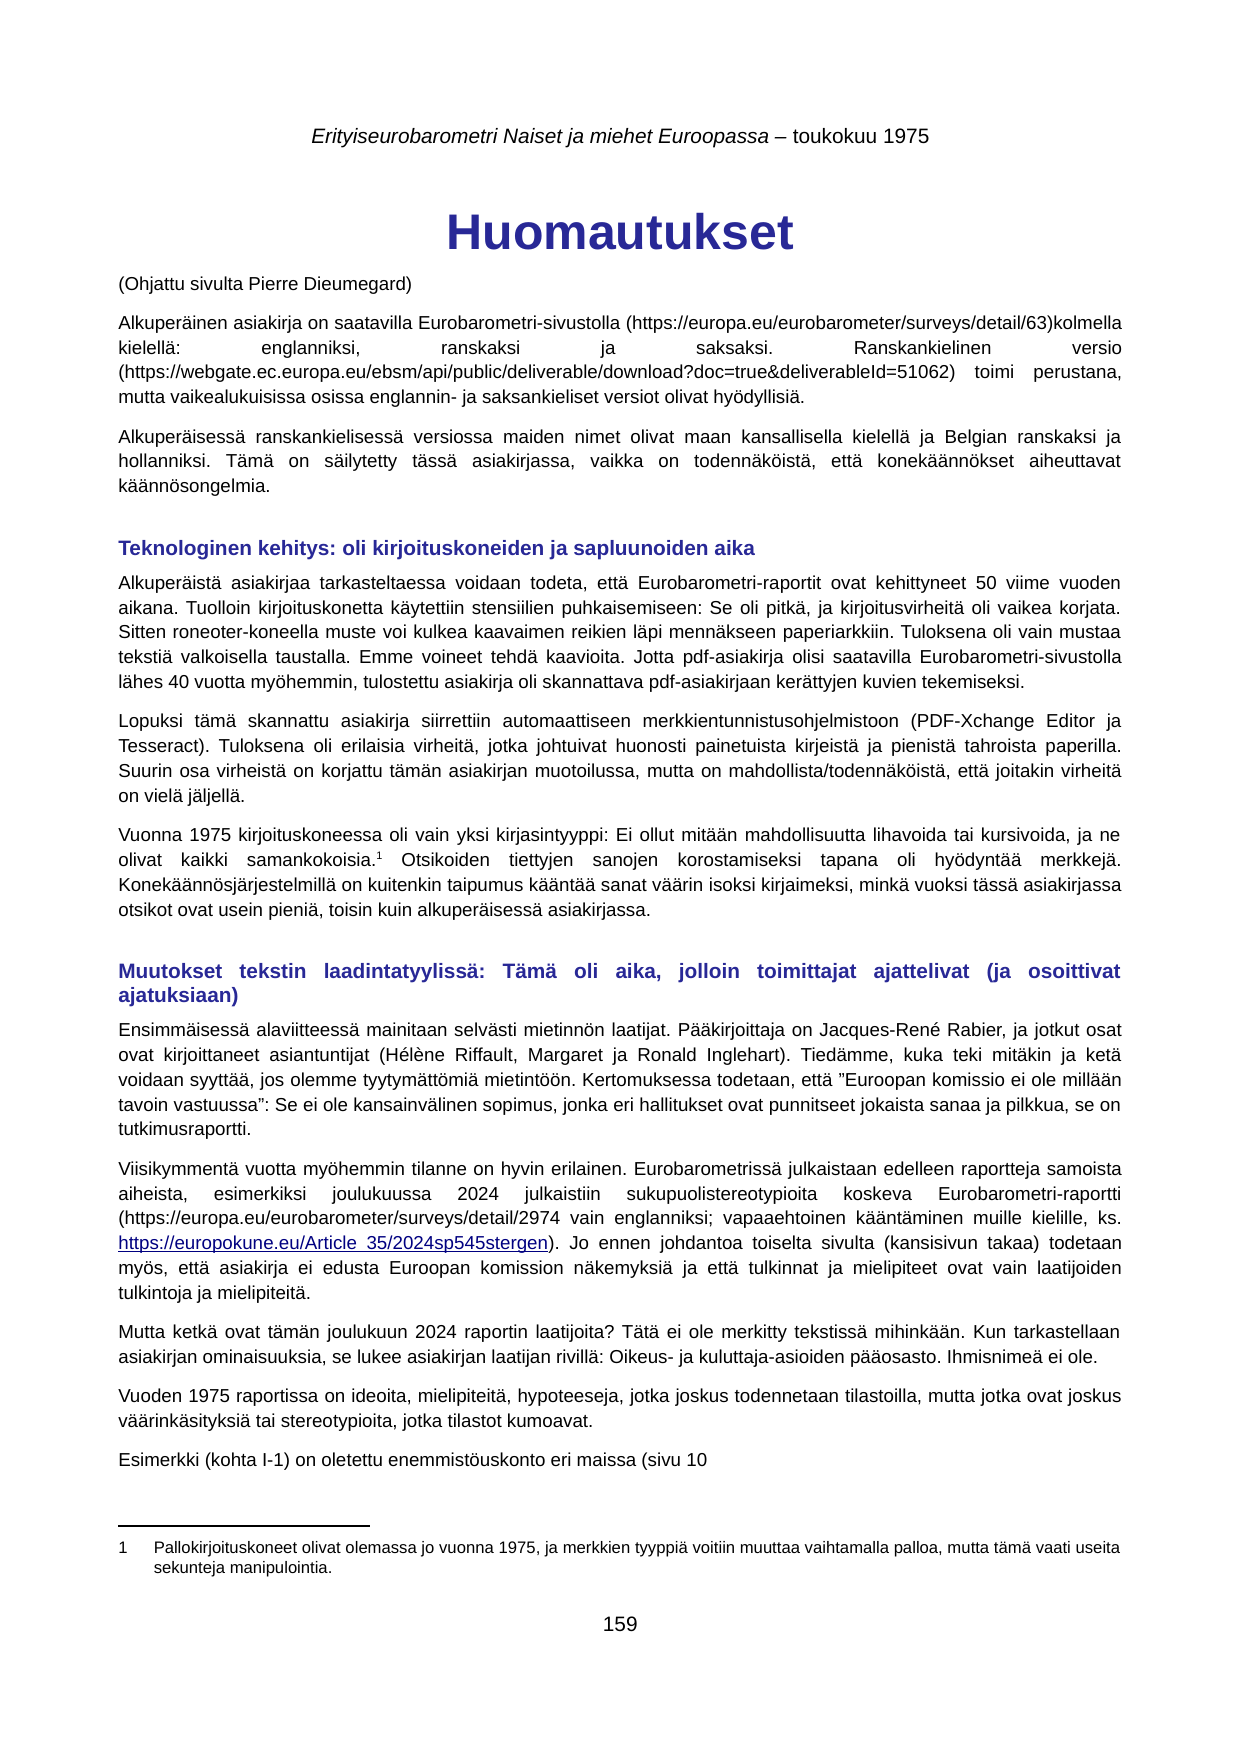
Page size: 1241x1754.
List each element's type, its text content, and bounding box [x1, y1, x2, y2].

text Ensimmäisessä alaviitteessä mainitaan selvästi mietinnön laatijat. Pääkirjoittaja on Jacques-René Rabier, ja jotkut osat ovat kirjoittaneet asiantuntijat (Hélène Riffault, Margaret ja Ronald Inglehart). Tiedämme, kuka teki mitäkin ja ketä voidaan syyttää, jos olemme tyytymättömiä mietintöön. Kertomuksessa todetaan, että ”Euroopan komissio ei ole millään tavoin vastuussa”: Se ei ole kansainvälinen sopimus, jonka eri hallitukset ovat punnitseet jokaista sanaa ja pilkkua, se on tutkimusraportti. [118, 1019, 1122, 1140]
text Mutta ketkä ovat tämän joulukuun 2024 raportin laatijoita? Tätä ei ole merkitty tekstissä mihinkään. Kun tarkastellaan asiakirjan ominaisuuksia, se lukee asiakirjan laatijan rivillä: Oikeus- ja kuluttaja-asioiden pääosasto. Ihmisnimeä ei ole. [118, 1321, 1122, 1367]
text (Ohjattu sivulta Pierre Dieumegard) [118, 272, 1122, 294]
text Pallokirjoituskoneet olivat olemassa jo vuonna 1975, ja merkkien tyyppiä voitiin muuttaa vaihtamalla palloa, mutta tämä vaati useita sekunteja manipulointia. [118, 1538, 1122, 1577]
text Lopuksi tämä skannattu asiakirja siirrettiin automaattiseen merkkientunnistusohjelmistoon (PDF-Xchange Editor ja Tesseract). Tuloksena oli erilaisia virheitä, jotka johtuivat huonosti painetuista kirjeistä ja pienistä tahroista paperilla. Suurin osa virheistä on korjattu tämän asiakirjan muotoilussa, mutta on mahdollista/todennäköistä, että joitakin virheitä on vielä jäljellä. [118, 710, 1122, 806]
text Alkuperäisessä ranskankielisessä versiossa maiden nimet olivat maan kansallisella kielellä ja Belgian ranskaksi ja hollanniksi. Tämä on säilytetty tässä asiakirjassa, vaikka on todennäköistä, että konekäännökset aiheuttavat käännösongelmia. [118, 426, 1122, 497]
text Esimerkki (kohta I-1) on oletettu enemmistöuskonto eri maissa (sivu 10 [118, 1449, 1122, 1471]
subtitle Huomautukset [118, 202, 1122, 260]
text Viisikymmentä vuotta myöhemmin tilanne on hyvin erilainen. Eurobarometrissä julkaistaan edelleen raportteja samoista aiheista, esimerkiksi joulukuussa 2024 julkaistiin sukupuolistereotypioita koskeva Eurobarometri-raportti (https://europa.eu/eurobarometer/surveys/detail/2974 vain englanniksi; vapaaehtoinen kääntäminen muille kielille, ks. https://europokune.eu/Article 35/2024sp545stergen). Jo ennen johdantoa toiselta sivulta (kansisivun takaa) todetaan myös, että asiakirja ei edusta Euroopan komission näkemyksiä ja että tulkinnat ja mielipiteet ovat vain laatijoiden tulkintoja ja mielipiteitä. [118, 1158, 1122, 1303]
text Vuonna 1975 kirjoituskoneessa oli vain yksi kirjasintyyppi: Ei ollut mitään mahdollisuutta lihavoida tai kursivoida, ja ne olivat kaikki samankokoisia. Otsikoiden tiettyjen sanojen korostamiseksi tapana oli hyödyntää merkkejä. Konekäännösjärjestelmillä on kuitenkin taipumus kääntää sanat väärin isoksi kirjaimeksi, minkä vuoksi tässä asiakirjassa otsikot ovat usein pieniä, toisin kuin alkuperäisessä asiakirjassa. [118, 824, 1122, 920]
text Alkuperäinen asiakirja on saatavilla Eurobarometri-sivustolla (https://europa.eu/eurobarometer/surveys/detail/63)kolmella kielellä: englanniksi, ranskaksi ja saksaksi. Ranskankielinen versio (https://webgate.ec.europa.eu/ebsm/api/public/deliverable/download?doc=true&deliverableId=51062) toimi perustana, mutta vaikealukuisissa osissa englannin- ja saksankieliset versiot olivat hyödyllisiä. [118, 312, 1122, 408]
text Alkuperäistä asiakirjaa tarkasteltaessa voidaan todeta, että Eurobarometri-raportit ovat kehittyneet 50 viime vuoden aikana. Tuolloin kirjoituskonetta käytettiin stensiilien puhkaisemiseen: Se oli pitkä, ja kirjoitusvirheitä oli vaikea korjata. Sitten roneoter-koneella muste voi kulkea kaavaimen reikien läpi mennäkseen paperiarkkiin. Tuloksena oli vain mustaa tekstiä valkoisella taustalla. Emme voineet tehdä kaavioita. Jotta pdf-asiakirja olisi saatavilla Eurobarometri-sivustolla lähes 40 vuotta myöhemmin, tulostettu asiakirja oli skannattava pdf-asiakirjaan kerättyjen kuvien tekemiseksi. [118, 572, 1122, 692]
subtitle Teknologinen kehitys: oli kirjoituskoneiden ja sapluunoiden aika [118, 535, 1122, 559]
subtitle Muutokset tekstin laadintatyylissä: Tämä oli aika, jolloin toimittajat ajattelivat (ja osoittivat ajatuksiaan) [118, 959, 1122, 1007]
text Vuoden 1975 raportissa on ideoita, mielipiteitä, hypoteeseja, jotka joskus todennetaan tilastoilla, mutta jotka ovat joskus väärinkäsityksiä tai stereotypioita, jotka tilastot kumoavat. [118, 1385, 1122, 1431]
